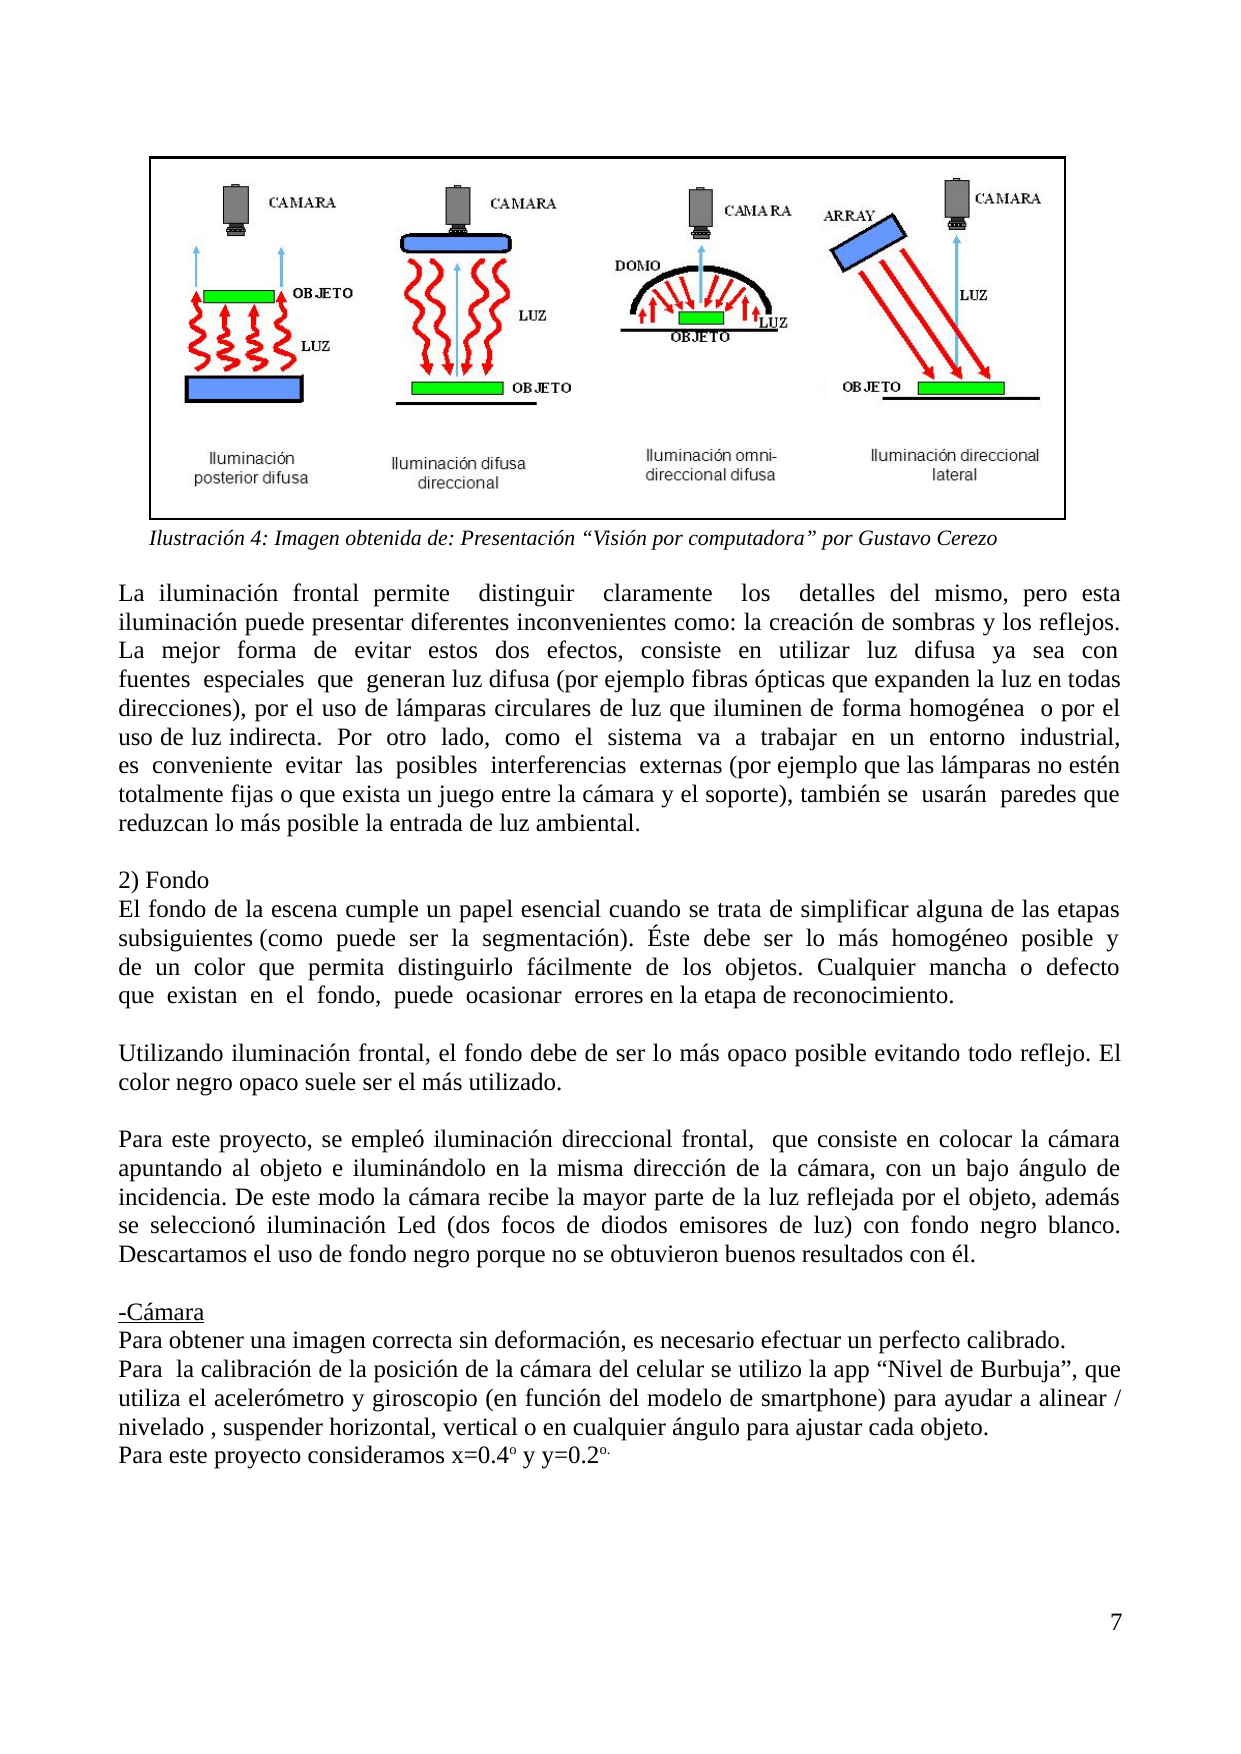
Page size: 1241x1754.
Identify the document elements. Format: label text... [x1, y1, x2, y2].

text Para obtener una imagen correcta sin deformación, es necesario efectuar un perfecto calibrado. [118, 1326, 1122, 1354]
text Para este proyecto, se empleó iluminación direccional frontal, que consiste en colocar la cámara apuntando al objeto e iluminándolo en la misma dirección de la cámara, con un bajo ángulo de incidencia. De este modo la cámara recibe la mayor parte de la luz reflejada por el objeto, además se seleccionó iluminación Led (dos focos de diodos emisores de luz) con fondo negro blanco. Descartamos el uso de fondo negro porque no se obtuvieron buenos resultados con él. [118, 1124, 1122, 1268]
text -Cámara [118, 1297, 1122, 1326]
text Para este proyecto consideramos x=0.4o y y=0.2o. [118, 1441, 1122, 1469]
picture [153, 161, 1062, 516]
text Utilizando iluminación frontal, el fondo debe de ser lo más opaco posible evitando todo reflejo. El color negro opaco suele ser el más utilizado. [118, 1038, 1122, 1096]
text Para la calibración de la posición de la cámara del celular se utilizo la app “Nivel de Burbuja”, que utiliza el acelerómetro y giroscopio (en función del modelo de smartphone) para ayudar a alinear / nivelado , suspender horizontal, vertical o en cualquier ángulo para ajustar cada objeto. [118, 1354, 1122, 1441]
text La iluminación frontal permite distinguir claramente los detalles del mismo, pero esta iluminación puede presentar diferentes inconvenientes como: la creación de sombras y los reflejos. La mejor forma de evitar estos dos efectos, consiste en utilizar luz difusa ya sea con fuentes especiales que generan luz difusa (por ejemplo fibras ópticas que expanden la luz en todas direcciones), por el uso de lámparas circulares de luz que iluminen de forma homogénea o por el uso de luz indirecta. Por otro lado, como el sistema va a trabajar en un entorno industrial, es conveniente evitar las posibles interferencias externas (por ejemplo que las lámparas no estén totalmente fijas o que exista un juego entre la cámara y el soporte), también se usarán paredes que reduzcan lo más posible la entrada de luz ambiental. [118, 578, 1122, 837]
text 2) Fondo [118, 866, 1122, 894]
text El fondo de la escena cumple un papel esencial cuando se trata de simplificar alguna de las etapas subsiguientes (como puede ser la segmentación). Éste debe ser lo más homogéneo posible y de un color que permita distinguirlo fácilmente de los objetos. Cualquier mancha o defecto que existan en el fondo, puede ocasionar errores en la etapa de reconocimiento. [118, 894, 1122, 1009]
text Ilustración 4: Imagen obtenida de: Presentación “Visión por computadora” por Gustavo Cerezo [149, 520, 1066, 550]
